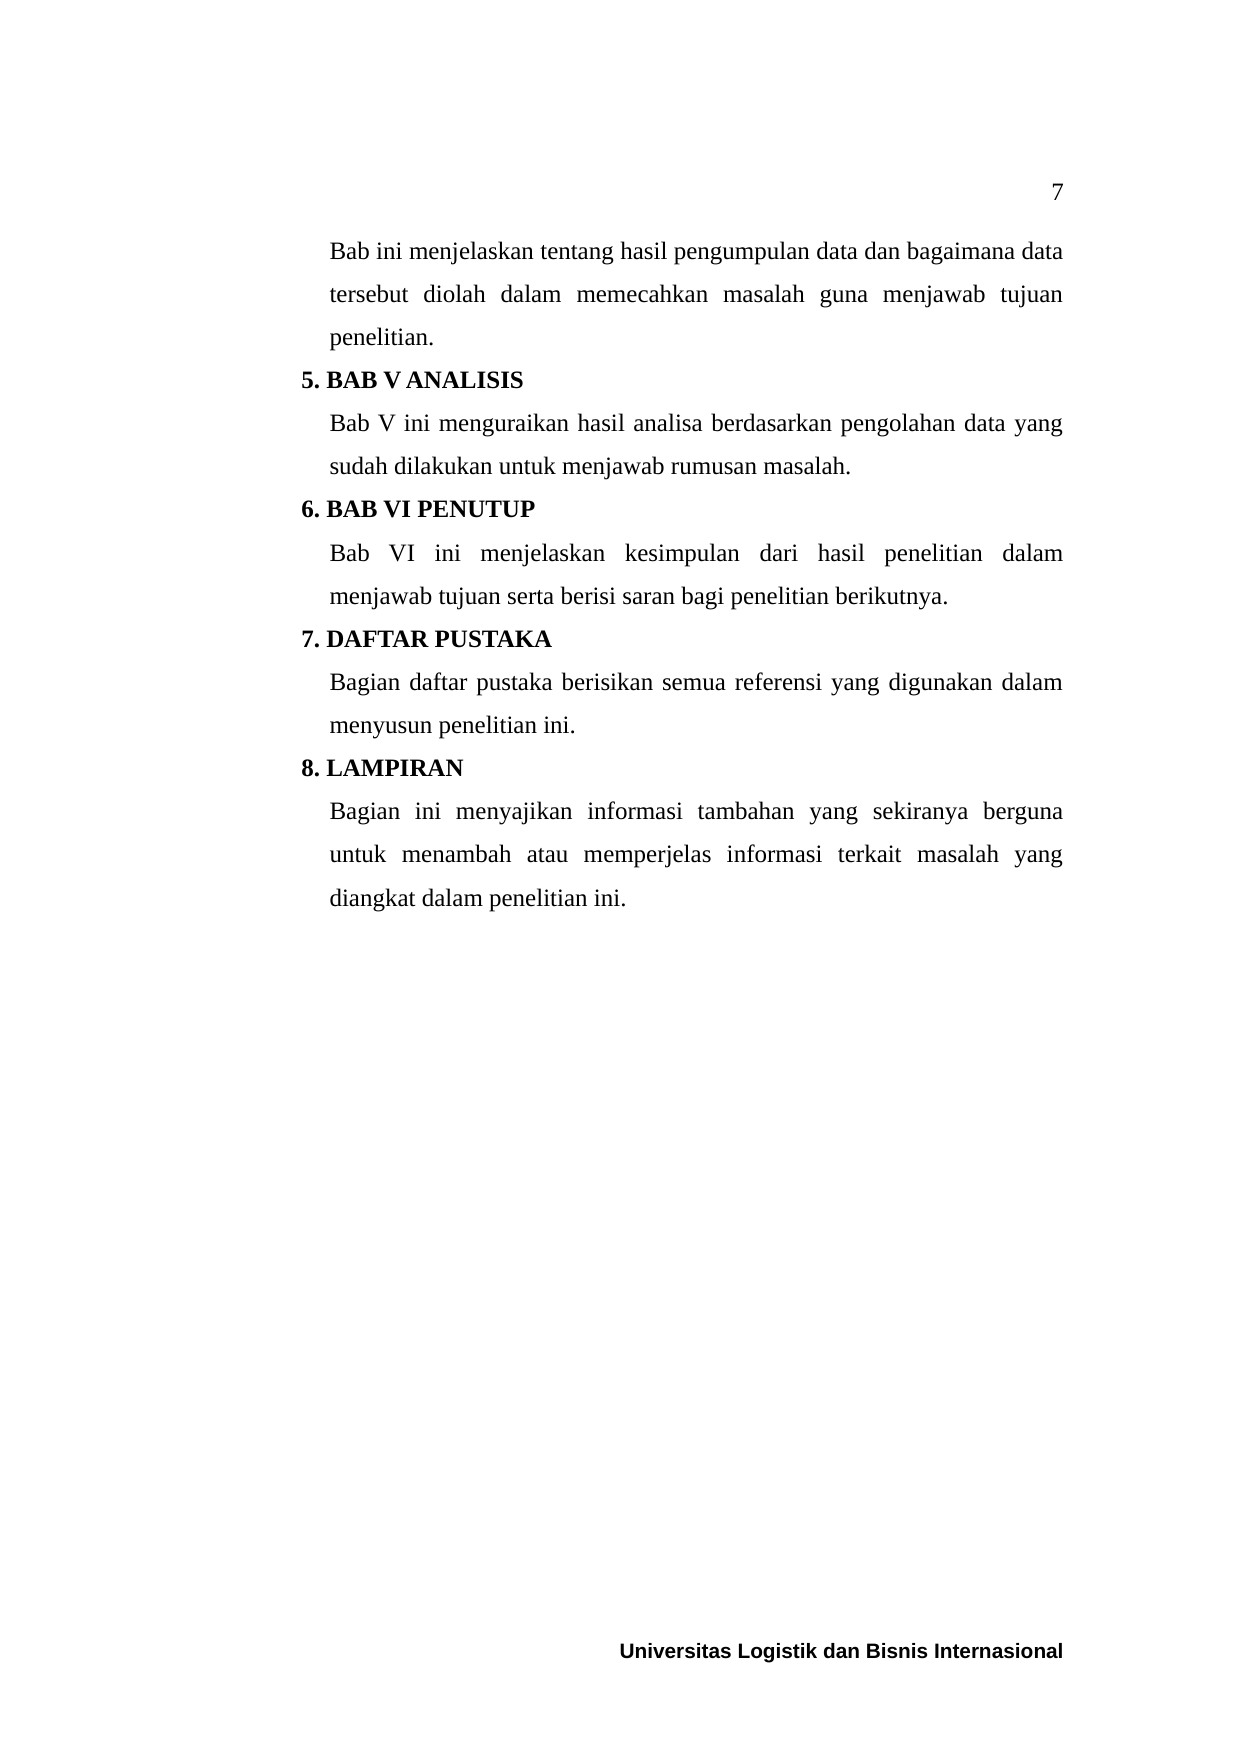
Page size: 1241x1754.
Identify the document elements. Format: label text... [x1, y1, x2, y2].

text 8. LAMPIRAN [301, 753, 1063, 782]
text Bagian ini menyajikan informasi tambahan yang sekiranya berguna untuk menambah atau memperjelas informasi terkait masalah yang diangkat dalam penelitian ini. [329, 796, 1063, 911]
text 6. BAB VI PENUTUP [301, 494, 1063, 523]
text 5. BAB V ANALISIS [301, 365, 1063, 394]
text Bab ini menjelaskan tentang hasil pengumpulan data dan bagaimana data tersebut diolah dalam memecahkan masalah guna menjawab tujuan penelitian. [329, 236, 1063, 351]
text 7. DAFTAR PUSTAKA [301, 624, 1063, 653]
text Bab VI ini menjelaskan kesimpulan dari hasil penelitian dalam menjawab tujuan serta berisi saran bagi penelitian berikutnya. [329, 538, 1063, 609]
text Bab V ini menguraikan hasil analisa berdasarkan pengolahan data yang sudah dilakukan untuk menjawab rumusan masalah. [329, 408, 1063, 480]
text Bagian daftar pustaka berisikan semua referensi yang digunakan dalam menyusun penelitian ini. [329, 667, 1063, 739]
